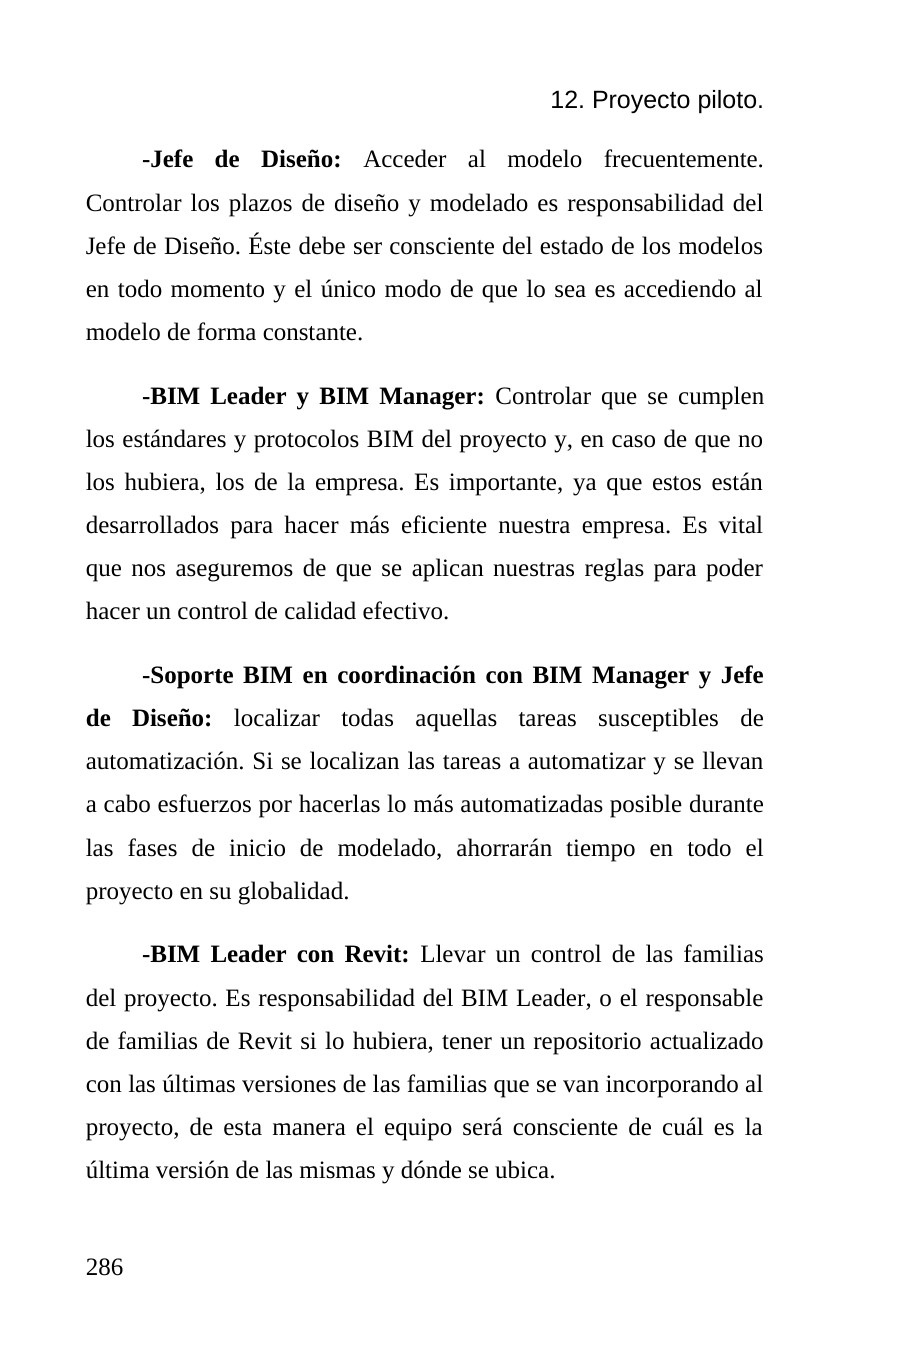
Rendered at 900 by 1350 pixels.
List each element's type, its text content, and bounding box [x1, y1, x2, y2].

text -BIM Leader y BIM Manager: Controlar que se cumplen los estándares y protocolos BIM del proyecto y, en caso de que no los hubiera, los de la empresa. Es importante, ya que estos están desarrollados para hacer más eficiente nuestra empresa. Es vital que nos aseguremos de que se aplican nuestras reglas para poder hacer un control de calidad efectivo. [86, 381, 764, 625]
text -Soporte BIM en coordinación con BIM Manager y Jefe de Diseño: localizar todas aquellas tareas susceptibles de automatización. Si se localizan las tareas a automatizar y se llevan a cabo esfuerzos por hacerlas lo más automatizadas posible durante las fases de inicio de modelado, ahorrarán tiempo en todo el proyecto en su globalidad. [86, 660, 764, 904]
text -Jefe de Diseño: Acceder al modelo frecuentemente. Controlar los plazos de diseño y modelado es responsabilidad del Jefe de Diseño. Éste debe ser consciente del estado de los modelos en todo momento y el único modo de que lo sea es accediendo al modelo de forma constante. [86, 144, 764, 346]
text -BIM Leader con Revit: Llevar un control de las familias del proyecto. Es responsabilidad del BIM Leader, o el responsable de familias de Revit si lo hubiera, tener un repositorio actualizado con las últimas versiones de las familias que se van incorporando al proyecto, de esta manera el equipo será consciente de cuál es la última versión de las mismas y dónde se ubica. [86, 939, 764, 1184]
